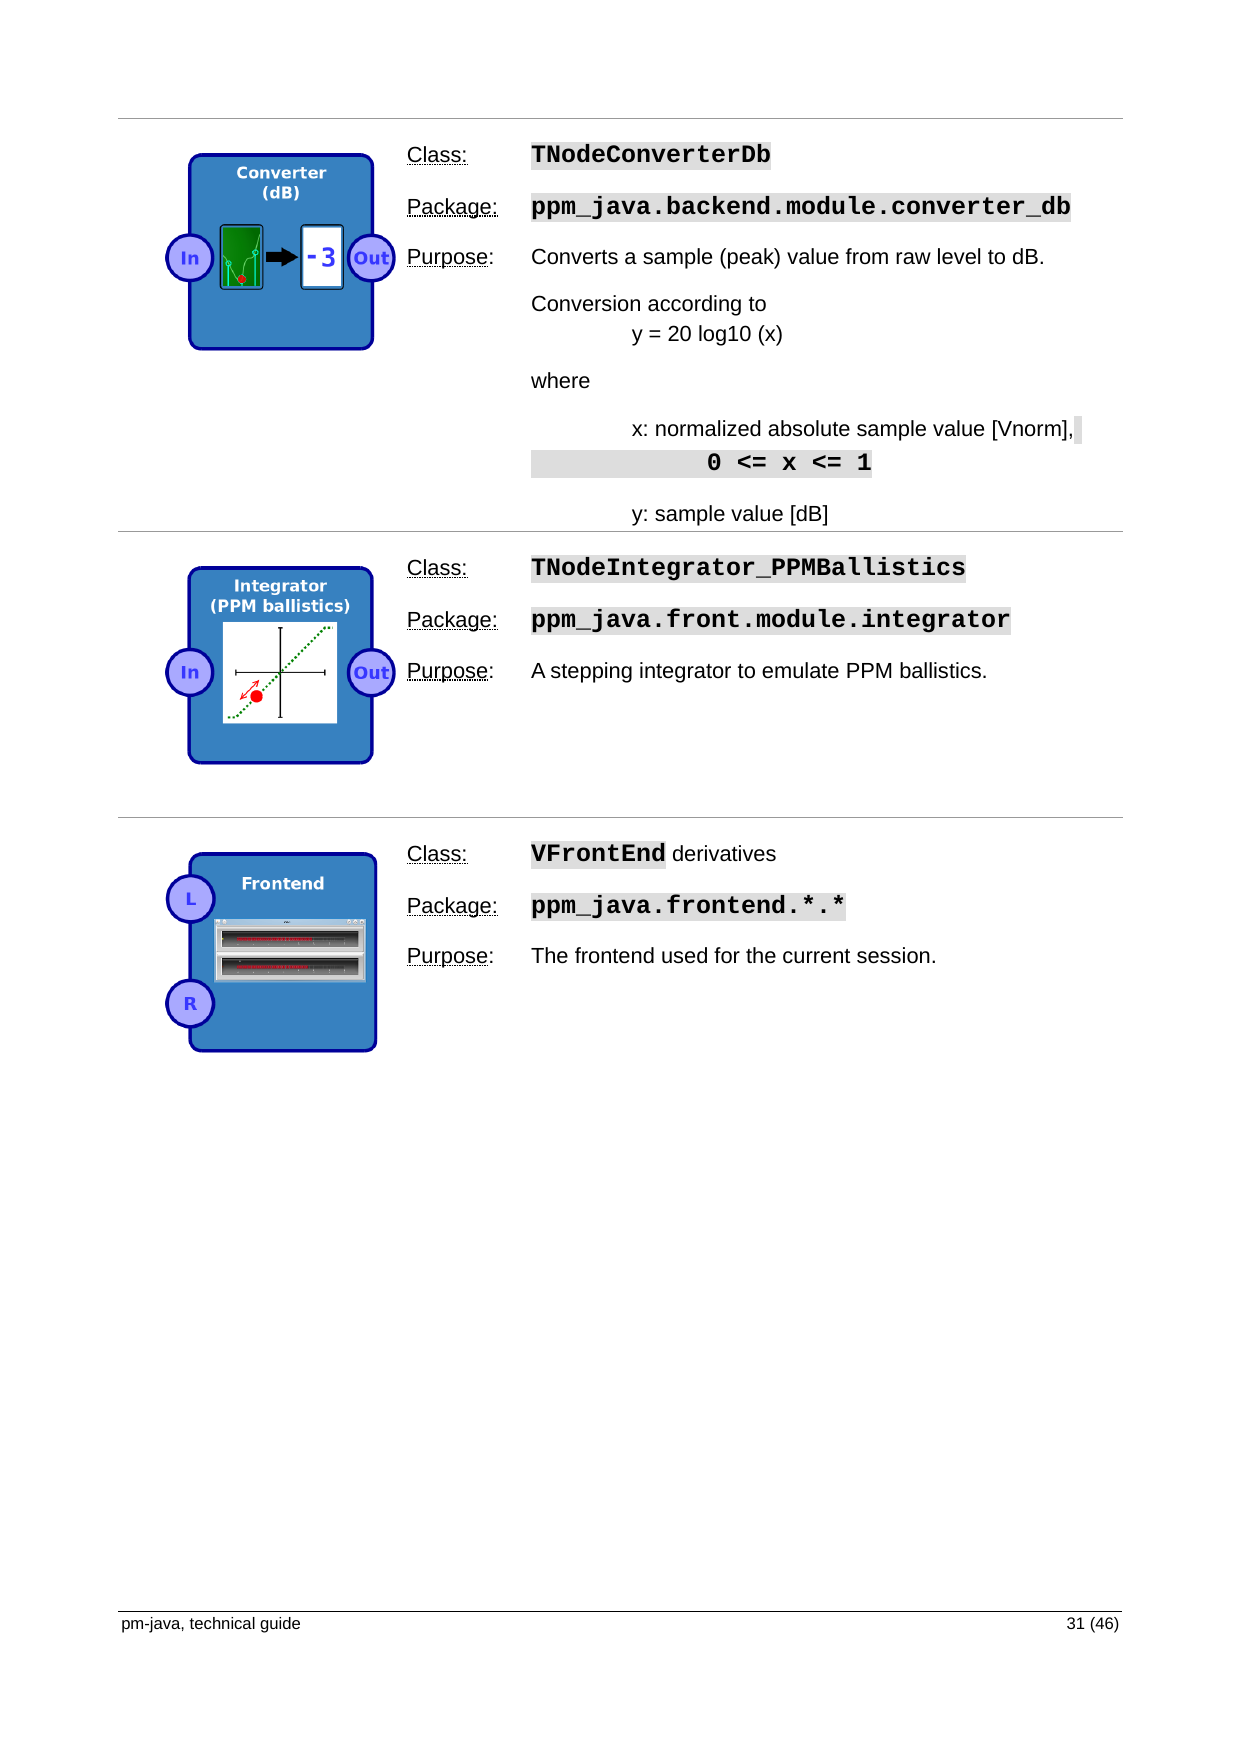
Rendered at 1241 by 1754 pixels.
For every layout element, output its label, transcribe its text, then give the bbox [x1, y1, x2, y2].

table_cell Class: TNodeConverterDb Package: ppm_java.backend.module.converter_db Purpose: Converts a sample (peak) value from raw level to dB. Conversion according to y = 20 log10 (x) where x: normalized absolute sample value [Vnorm], 0 <= x <= 1 y: sample value [dB] [401, 119, 1123, 531]
picture [165, 852, 378, 1053]
picture [165, 566, 396, 765]
table_cell [118, 532, 401, 817]
table_cell [118, 818, 401, 1106]
table_cell Class: VFrontEnd derivatives Package: ppm_java.frontend.*.* Purpose: The frontend used for the current session. [401, 818, 1123, 1106]
table_cell [118, 119, 401, 531]
picture [165, 153, 396, 351]
table_cell Class: TNodeIntegrator_PPMBallistics Package: ppm_java.front.module.integrator Purpose: A stepping integrator to emulate PPM ballistics. [401, 532, 1123, 817]
